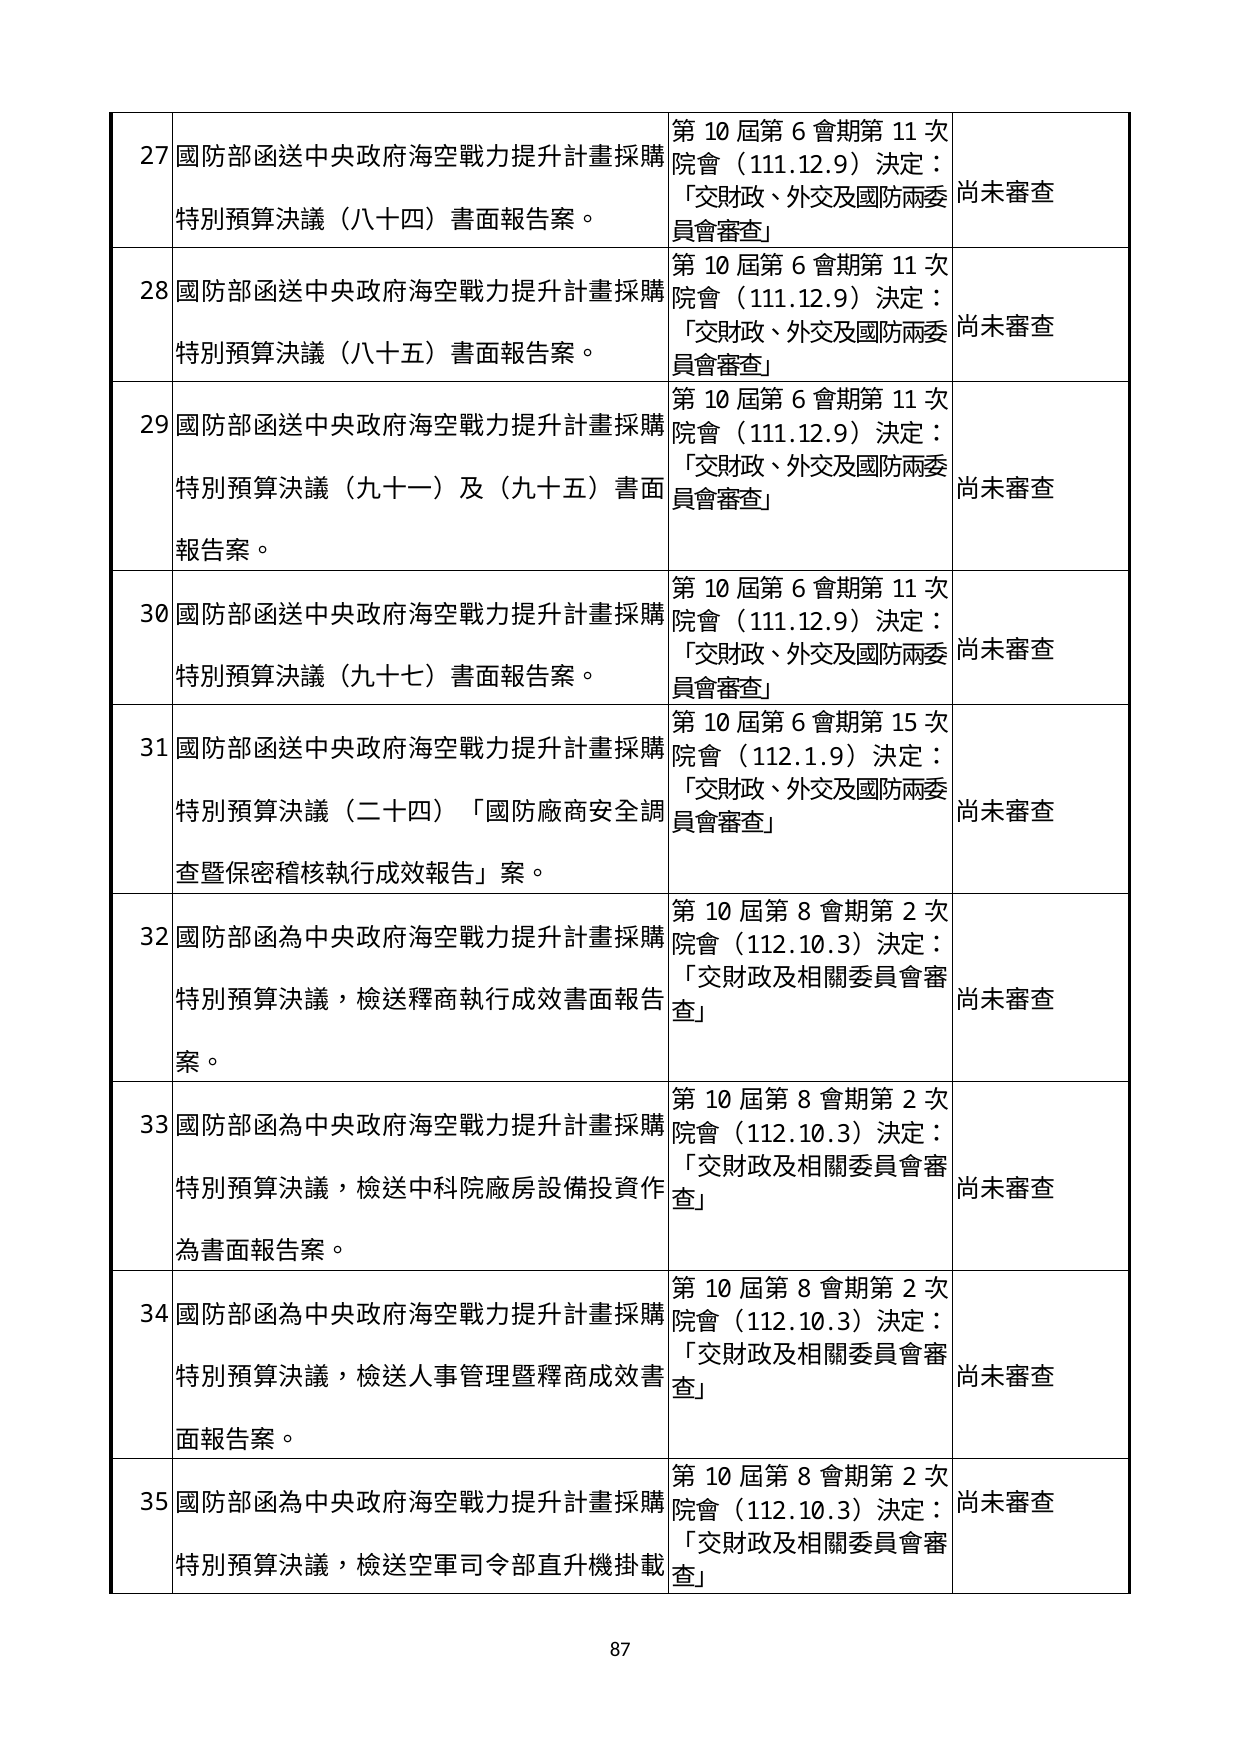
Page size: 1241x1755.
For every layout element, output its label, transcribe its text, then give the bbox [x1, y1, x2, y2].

table_cell 國防部函送中央政府海空戰力提升計畫採購特別預算決議（八十四）書面報告案。 [173, 113, 668, 247]
table_cell [113, 382, 172, 569]
table_cell 尚未審查 [953, 382, 1128, 569]
table_cell 尚未審查 [953, 1271, 1128, 1458]
table_cell 尚未審查 [953, 1459, 1128, 1592]
table_cell 尚未審查 [953, 571, 1128, 704]
table_cell [113, 248, 172, 381]
table_cell 國防部函送中央政府海空戰力提升計畫採購特別預算決議（九十一）及（九十五）書面報告案。 [173, 382, 668, 569]
table_cell [113, 113, 172, 247]
table_cell 第10屆第8會期第2次院會（112.10.3）決定：「交財政及相關委員會審查」 [669, 894, 952, 1081]
table_cell 第10屆第6會期第11次院會（111.12.9）決定：「交財政、外交及國防兩委員會審查」 [669, 382, 952, 569]
table_cell 第10屆第8會期第2次院會（112.10.3）決定：「交財政及相關委員會審查」 [669, 1082, 952, 1269]
table_cell 第10屆第6會期第11次院會（111.12.9）決定：「交財政、外交及國防兩委員會審查」 [669, 113, 952, 247]
table_cell 國防部函為中央政府海空戰力提升計畫採購特別預算決議，檢送釋商執行成效書面報告案。 [173, 894, 668, 1081]
table_cell 國防部函為中央政府海空戰力提升計畫採購特別預算決議，檢送空軍司令部直升機掛載 [173, 1459, 668, 1592]
table_cell [113, 571, 172, 704]
table_cell [113, 1459, 172, 1592]
table_cell 尚未審查 [953, 1082, 1128, 1269]
table_cell 尚未審查 [953, 113, 1128, 247]
table_cell 尚未審查 [953, 705, 1128, 892]
table_cell 第10屆第6會期第11次院會（111.12.9）決定：「交財政、外交及國防兩委員會審查」 [669, 571, 952, 704]
table_cell 國防部函為中央政府海空戰力提升計畫採購特別預算決議，檢送中科院廠房設備投資作為書面報告案。 [173, 1082, 668, 1269]
table_cell [113, 894, 172, 1081]
table_cell 第10屆第6會期第11次院會（111.12.9）決定：「交財政、外交及國防兩委員會審查」 [669, 248, 952, 381]
table_cell 第10屆第6會期第15次院會（112.1.9）決定：「交財政、外交及國防兩委員會審查」 [669, 705, 952, 892]
table_cell 國防部函送中央政府海空戰力提升計畫採購特別預算決議（八十五）書面報告案。 [173, 248, 668, 381]
table_cell 第10屆第8會期第2次院會（112.10.3）決定：「交財政及相關委員會審查」 [669, 1271, 952, 1458]
table_cell [113, 1082, 172, 1269]
table_cell 國防部函為中央政府海空戰力提升計畫採購特別預算決議，檢送人事管理暨釋商成效書面報告案。 [173, 1271, 668, 1458]
table_cell [113, 705, 172, 892]
table_cell [113, 1271, 172, 1458]
table_cell 國防部函送中央政府海空戰力提升計畫採購特別預算決議（九十七）書面報告案。 [173, 571, 668, 704]
table_cell 第10屆第8會期第2次院會（112.10.3）決定：「交財政及相關委員會審查」 [669, 1459, 952, 1592]
table_cell 尚未審查 [953, 248, 1128, 381]
table_cell 尚未審查 [953, 894, 1128, 1081]
table_cell 國防部函送中央政府海空戰力提升計畫採購特別預算決議（二十四）「國防廠商安全調查暨保密稽核執行成效報告」案。 [173, 705, 668, 892]
